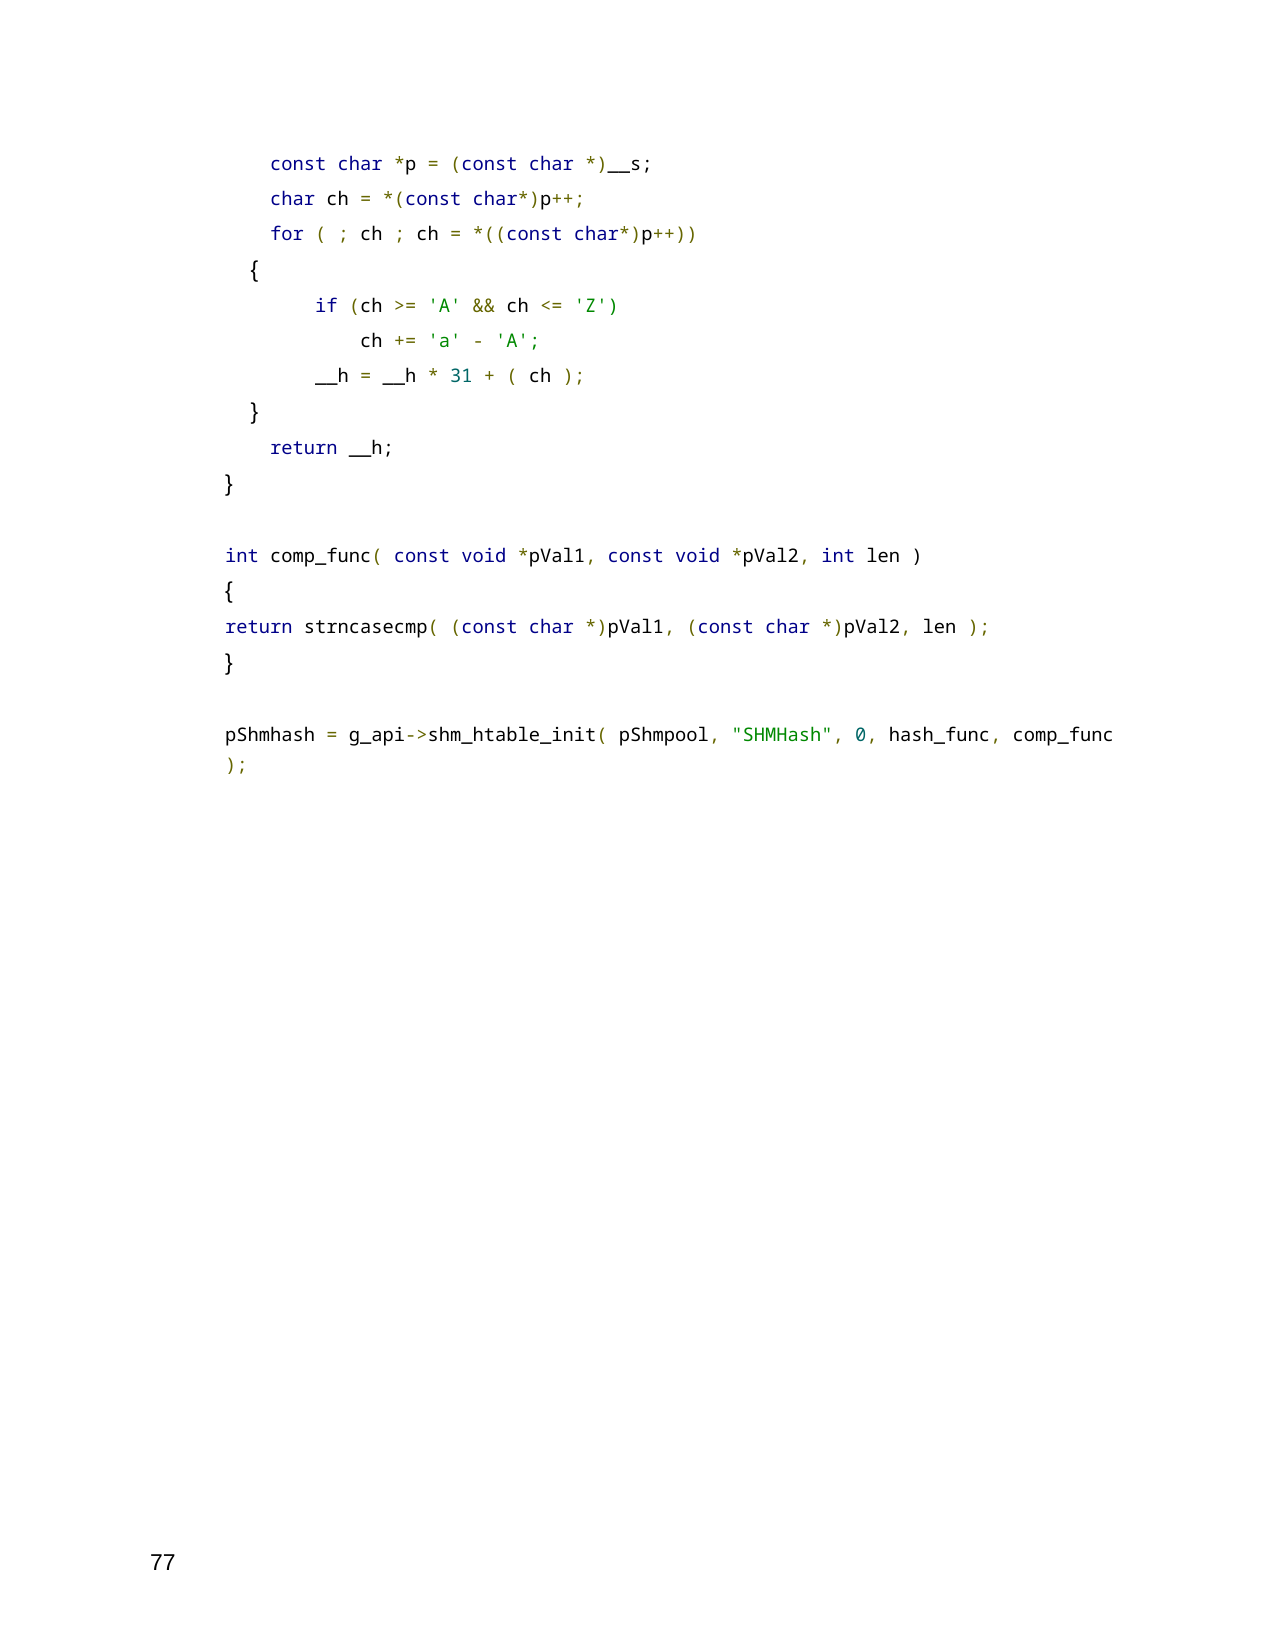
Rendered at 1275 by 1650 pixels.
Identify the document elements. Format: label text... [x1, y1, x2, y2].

text { [225, 577, 1125, 604]
text if (ch >= 'A' && ch <= 'Z') [225, 292, 1125, 318]
text __h = __h * 31 + ( ch ); [225, 363, 1125, 388]
text int comp_func( const void *pVal1, const void *pVal2, int len ) [225, 542, 1125, 568]
text return strncasecmp( (const char *)pVal1, (const char *)pVal2, len ); [225, 614, 1125, 639]
text for ( ; ch ; ch = *((const char*)p++)) [225, 221, 1125, 246]
text { [225, 256, 1125, 282]
text const char *p = (const char *)__s; [225, 150, 1125, 176]
text pShmhash = g_api->shm_htable_init( pShmpool, "SHMHash", 0, hash_func, comp_func ); [225, 722, 1125, 776]
text return __h; [225, 434, 1125, 460]
text ch += 'a' - 'A'; [225, 327, 1125, 353]
text } [225, 398, 1125, 424]
text } [225, 649, 1125, 675]
text } [225, 470, 1125, 496]
text char ch = *(const char*)p++; [225, 185, 1125, 211]
